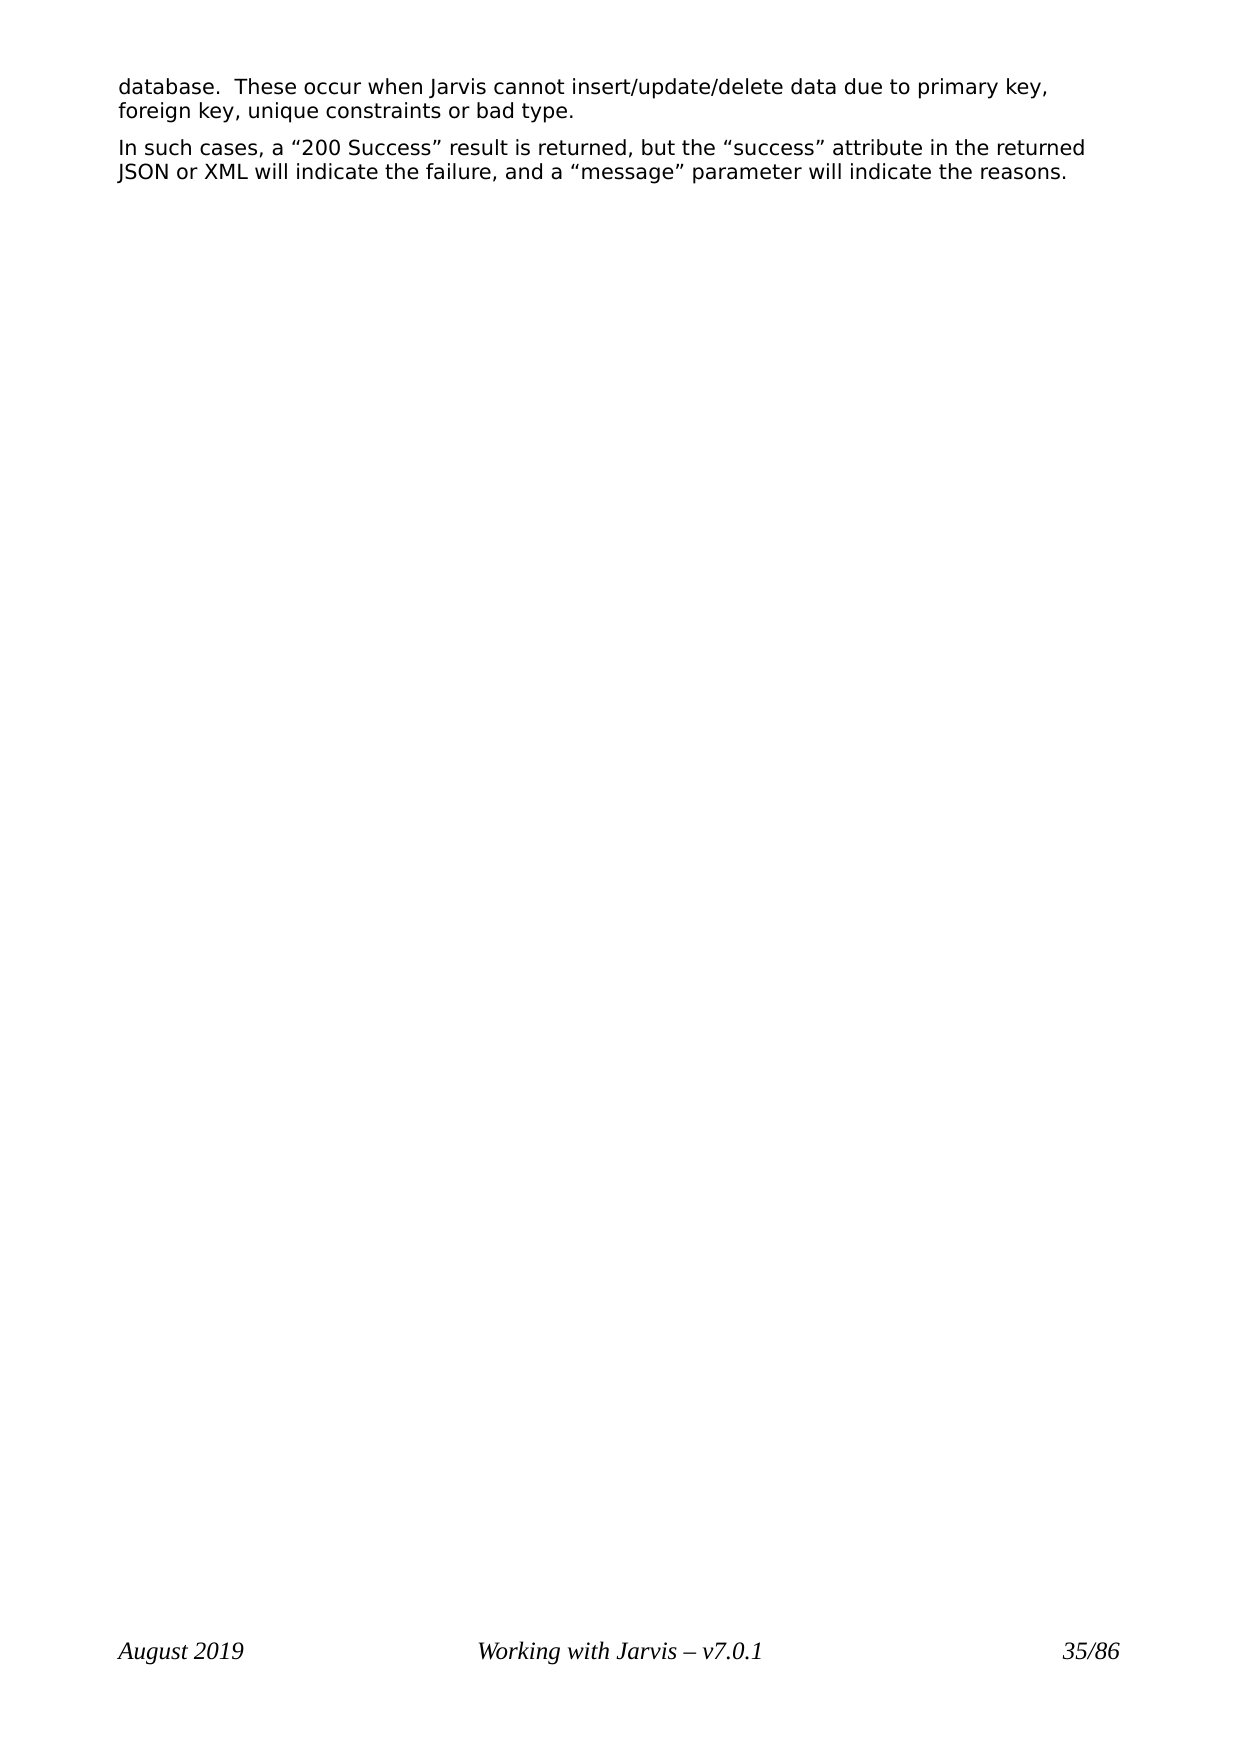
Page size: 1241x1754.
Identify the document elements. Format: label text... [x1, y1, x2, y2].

text database. These occur when Jarvis cannot insert/update/delete data due to primary key, foreign key, unique constraints or bad type. [118, 75, 1122, 123]
text In such cases, a “200 Success” result is returned, but the “success” attribute in the returned JSON or XML will indicate the failure, and a “message” parameter will indicate the reasons. [118, 136, 1122, 184]
